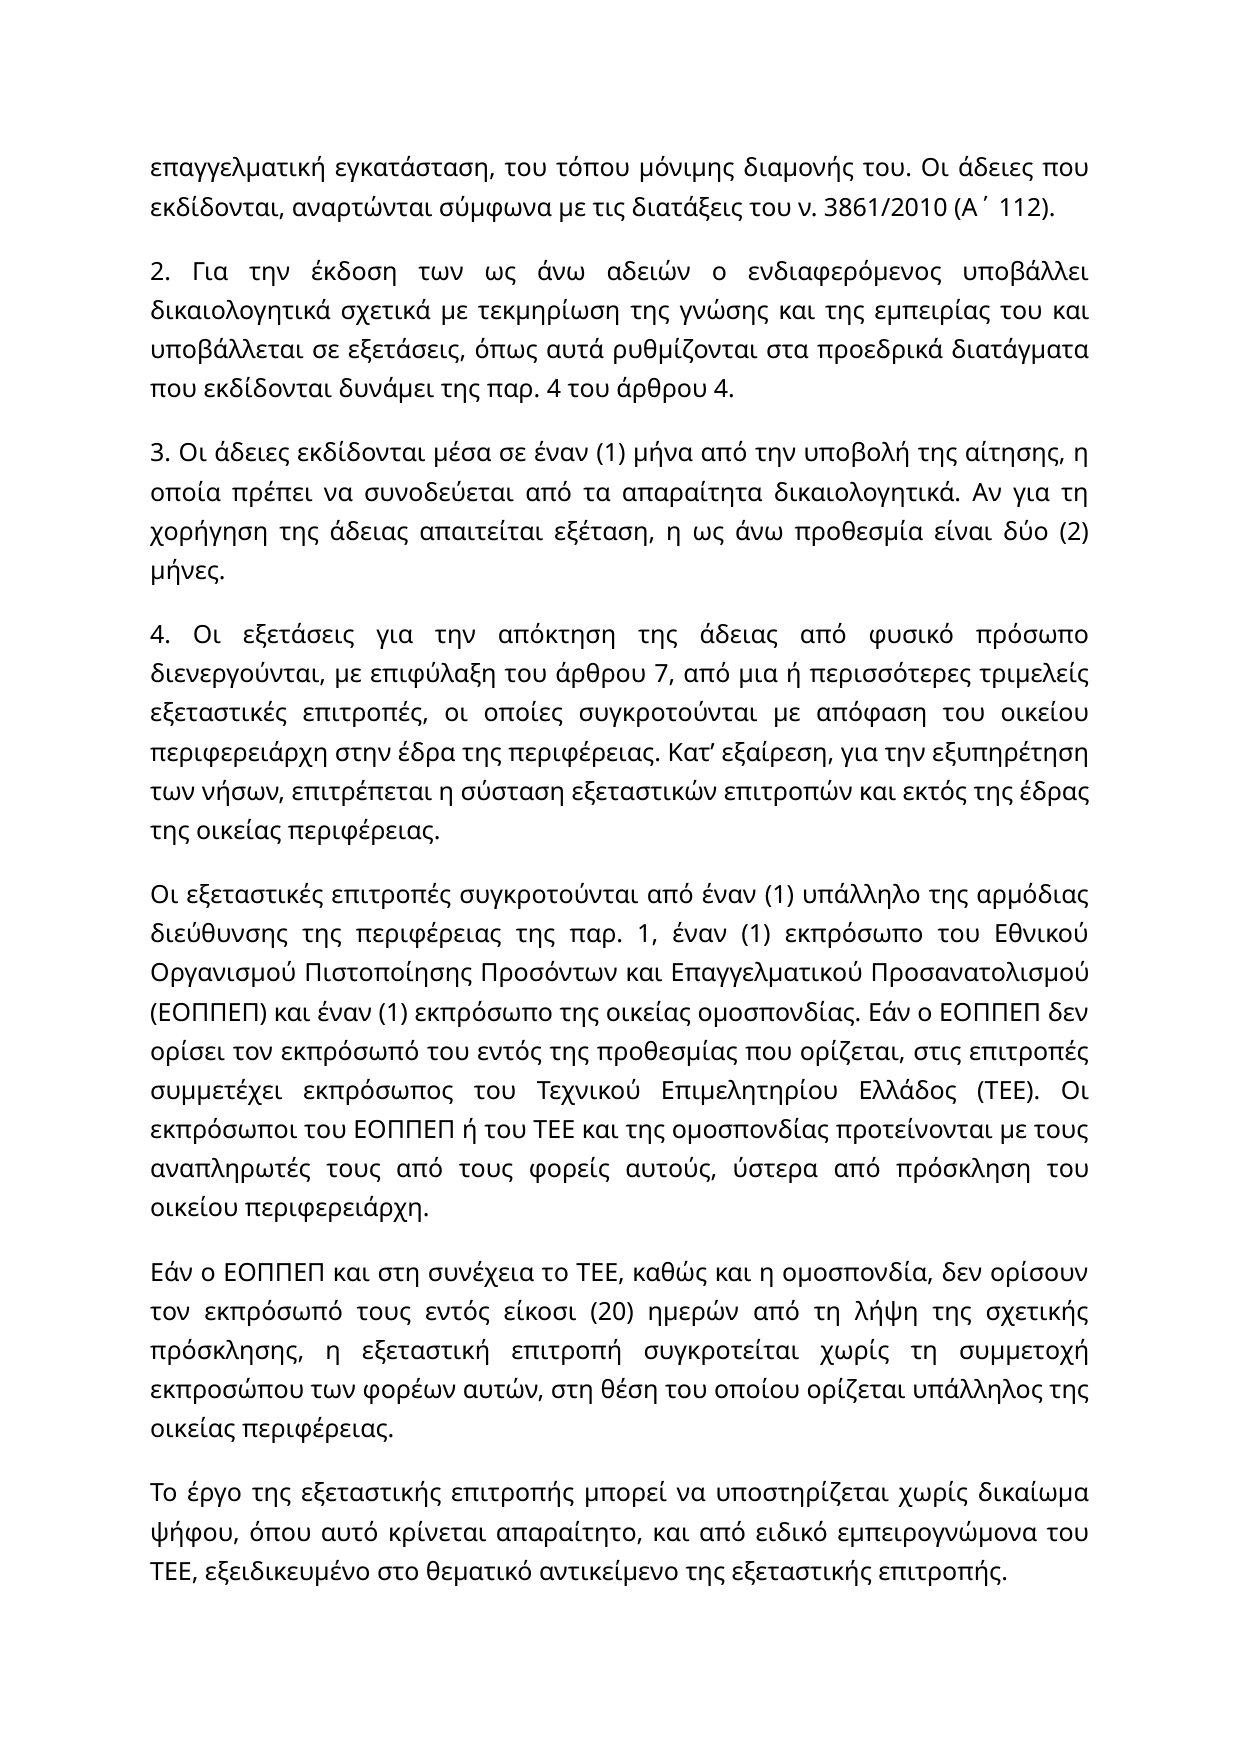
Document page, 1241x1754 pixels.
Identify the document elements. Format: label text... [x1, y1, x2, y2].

text 4. Οι εξετάσεις για την απόκτηση της άδειας από φυσικό πρόσωπο διενεργούνται, με επιφύλαξη του άρθρου 7, από μια ή περισσότερες τριμελείς εξεταστικές επιτροπές, οι οποίες συγκροτούνται με απόφαση του οικείου περιφερειάρχη στην έδρα της περιφέρειας. Κατ’ εξαίρεση, για την εξυπηρέτηση των νήσων, επιτρέπεται η σύσταση εξεταστικών επιτροπών και εκτός της έδρας της οικείας περιφέρειας. [150, 617, 1090, 847]
text Οι εξεταστικές επιτροπές συγκροτούνται από έναν (1) υπάλληλο της αρμόδιας διεύθυνσης της περιφέρειας της παρ. 1, έναν (1) εκπρόσωπο του Εθνικού Οργανισμού Πιστοποίησης Προσόντων και Επαγγελματικού Προσανατολισμού (ΕΟΠΠΕΠ) και έναν (1) εκπρόσωπο της οικείας ομοσπονδίας. Εάν ο ΕΟΠΠΕΠ δεν ορίσει τον εκπρόσωπό του εντός της προθεσμίας που ορίζεται, στις επιτροπές συμμετέχει εκπρόσωπος του Τεχνικού Επιμελητηρίου Ελλάδος (ΤΕΕ). Οι εκπρόσωποι του ΕΟΠΠΕΠ ή του ΤΕΕ και της ομοσπονδίας προτείνονται με τους αναπληρωτές τους από τους φορείς αυτούς, ύστερα από πρόσκληση του οικείου περιφερειάρχη. [150, 877, 1090, 1224]
text Εάν ο ΕΟΠΠΕΠ και στη συνέχεια το ΤΕΕ, καθώς και η ομοσπονδία, δεν ορίσουν τον εκπρόσωπό τους εντός είκοσι (20) ημερών από τη λήψη της σχετικής πρόσκλησης, η εξεταστική επιτροπή συγκροτείται χωρίς τη συμμετοχή εκπροσώπου των φορέων αυτών, στη θέση του οποίου ορίζεται υπάλληλος της οικείας περιφέρειας. [150, 1254, 1090, 1445]
text επαγγελματική εγκατάσταση, του τόπου μόνιμης διαμονής του. Οι άδειες που εκδίδονται, αναρτώνται σύμφωνα με τις διατάξεις του ν. 3861/2010 (Α΄ 112). [150, 150, 1090, 223]
text 3. Οι άδειες εκδίδονται μέσα σε έναν (1) μήνα από την υποβολή της αίτησης, η οποία πρέπει να συνοδεύεται από τα απαραίτητα δικαιολογητικά. Αν για τη χορήγηση της άδειας απαιτείται εξέταση, η ως άνω προθεσμία είναι δύο (2) μήνες. [150, 435, 1090, 587]
text Το έργο της εξεταστικής επιτροπής μπορεί να υποστηρίζεται χωρίς δικαίωμα ψήφου, όπου αυτό κρίνεται απαραίτητο, και από ειδικό εμπειρογνώμονα του ΤΕΕ, εξειδικευμένο στο θεματικό αντικείμενο της εξεταστικής επιτροπής. [150, 1475, 1090, 1587]
text 2. Για την έκδοση των ως άνω αδειών ο ενδιαφερόμενος υποβάλλει δικαιολογητικά σχετικά με τεκμηρίωση της γνώσης και της εμπειρίας του και υποβάλλεται σε εξετάσεις, όπως αυτά ρυθμίζονται στα προεδρικά διατάγματα που εκδίδονται δυνάμει της παρ. 4 του άρθρου 4. [150, 253, 1090, 405]
